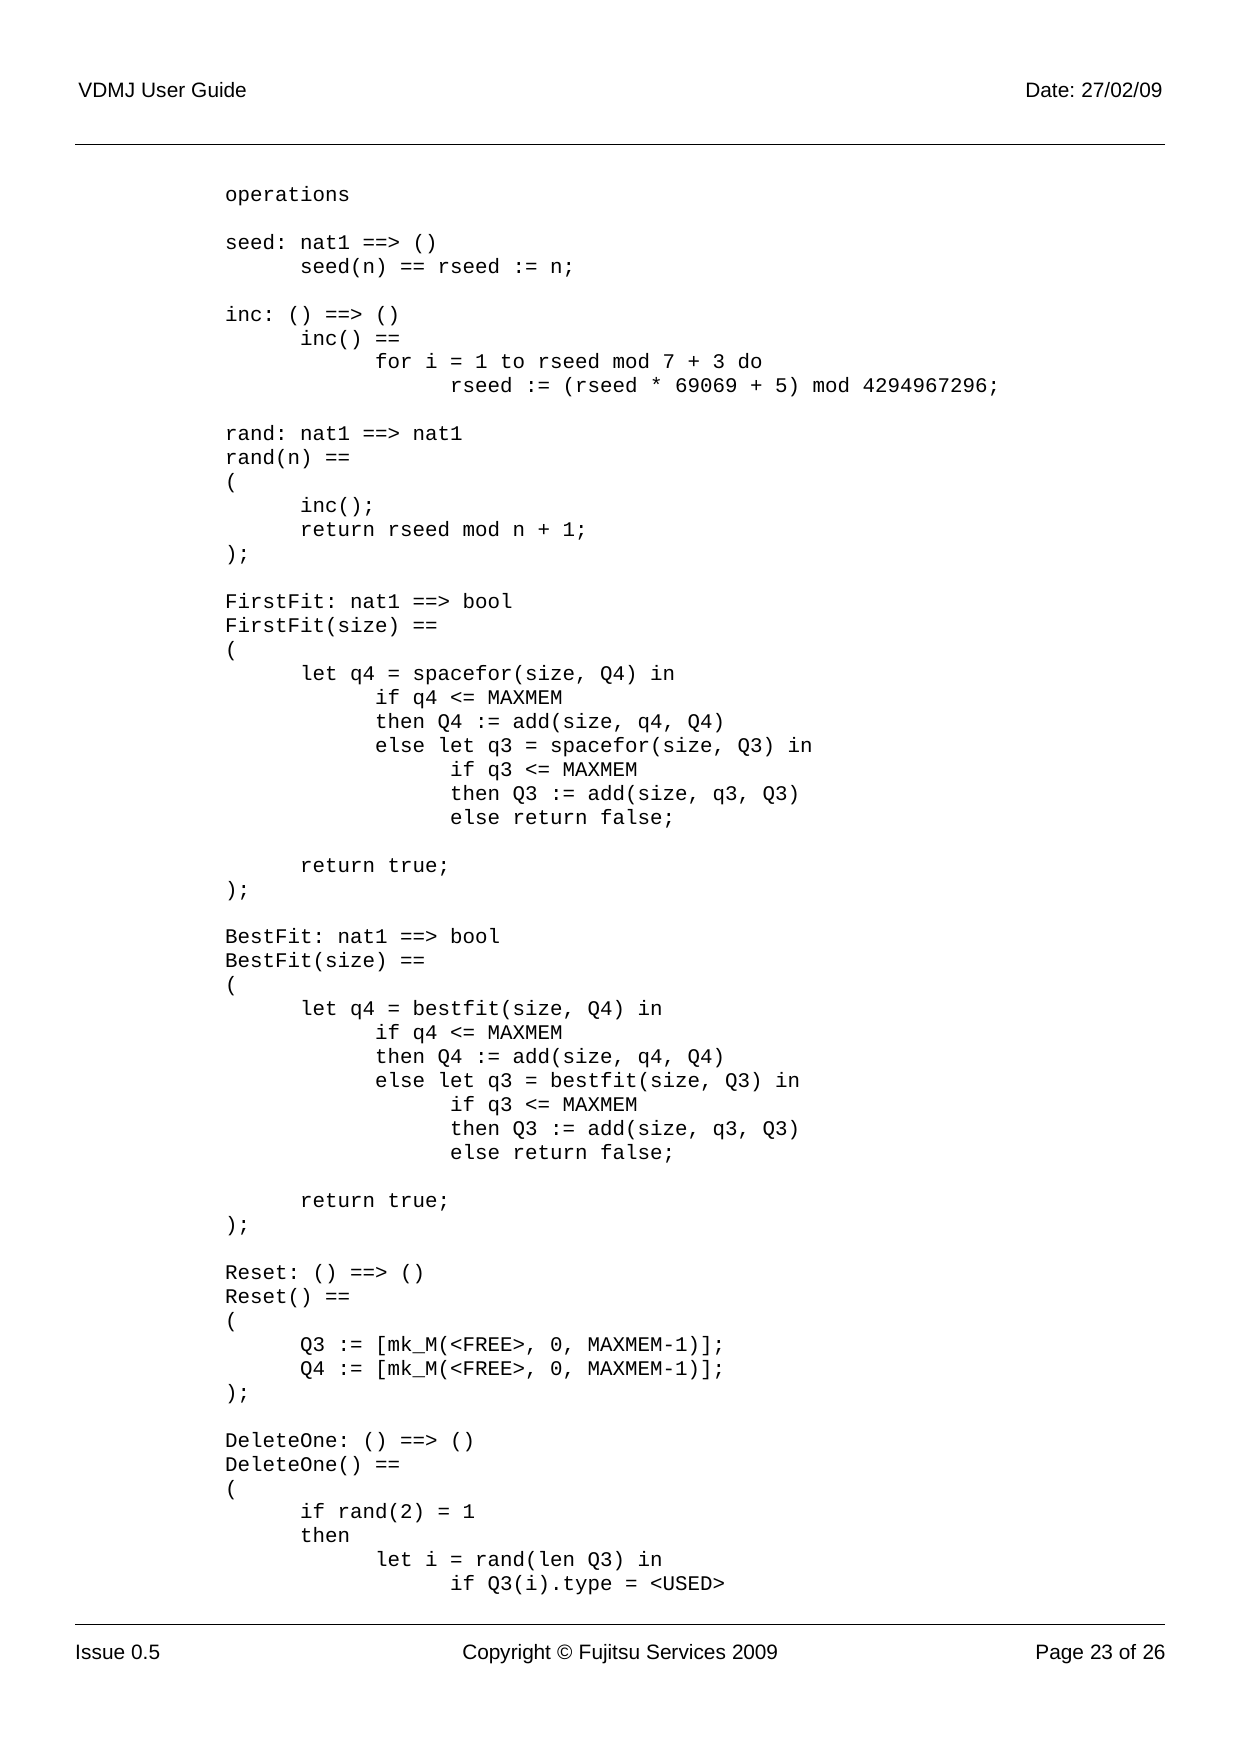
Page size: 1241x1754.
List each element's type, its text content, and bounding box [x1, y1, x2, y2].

text Q4 := [mk_M(<FREE>, 0, MAXMEM-1)]; [225, 1358, 1165, 1382]
text FirstFit: nat1 ==> bool [225, 591, 1165, 615]
text let q4 = bestfit(size, Q4) in [225, 998, 1165, 1022]
text ( [225, 974, 1165, 998]
text if q3 <= MAXMEM [225, 1094, 1165, 1118]
text else let q3 = bestfit(size, Q3) in [225, 1070, 1165, 1094]
text if rand(2) = 1 [225, 1501, 1165, 1525]
text ); [225, 1382, 1165, 1406]
text operations [225, 184, 1165, 208]
text rand(n) == [225, 447, 1165, 471]
text then Q4 := add(size, q4, Q4) [225, 1046, 1165, 1070]
text rseed := (rseed * 69069 + 5) mod 4294967296; [225, 375, 1165, 399]
text then [225, 1525, 1165, 1549]
text else let q3 = spacefor(size, Q3) in [225, 735, 1165, 759]
text inc(); [225, 495, 1165, 519]
text return rseed mod n + 1; [225, 519, 1165, 543]
text return true; [225, 854, 1165, 878]
text let i = rand(len Q3) in [225, 1549, 1165, 1573]
text ); [225, 543, 1165, 567]
text Reset() == [225, 1286, 1165, 1310]
text BestFit(size) == [225, 950, 1165, 974]
text else return false; [225, 1142, 1165, 1166]
text inc: () ==> () [225, 303, 1165, 327]
text then Q3 := add(size, q3, Q3) [225, 1118, 1165, 1142]
text seed(n) == rseed := n; [225, 256, 1165, 279]
text ( [225, 1477, 1165, 1501]
text let q4 = spacefor(size, Q4) in [225, 663, 1165, 687]
text ( [225, 471, 1165, 495]
text ( [225, 639, 1165, 663]
text if q4 <= MAXMEM [225, 687, 1165, 711]
text if q4 <= MAXMEM [225, 1022, 1165, 1046]
text for i = 1 to rseed mod 7 + 3 do [225, 351, 1165, 375]
text DeleteOne: () ==> () [225, 1429, 1165, 1453]
text Q3 := [mk_M(<FREE>, 0, MAXMEM-1)]; [225, 1334, 1165, 1358]
text then Q4 := add(size, q4, Q4) [225, 711, 1165, 735]
text FirstFit(size) == [225, 615, 1165, 639]
text return true; [225, 1190, 1165, 1214]
text ); [225, 878, 1165, 902]
text if Q3(i).type = <USED> [225, 1573, 1165, 1597]
text ( [225, 1310, 1165, 1334]
text DeleteOne() == [225, 1453, 1165, 1477]
text seed: nat1 ==> () [225, 232, 1165, 256]
text rand: nat1 ==> nat1 [225, 423, 1165, 447]
text else return false; [225, 807, 1165, 831]
text Reset: () ==> () [225, 1262, 1165, 1286]
text then Q3 := add(size, q3, Q3) [225, 783, 1165, 807]
text inc() == [225, 327, 1165, 351]
text BestFit: nat1 ==> bool [225, 926, 1165, 950]
text if q3 <= MAXMEM [225, 759, 1165, 783]
text ); [225, 1214, 1165, 1238]
